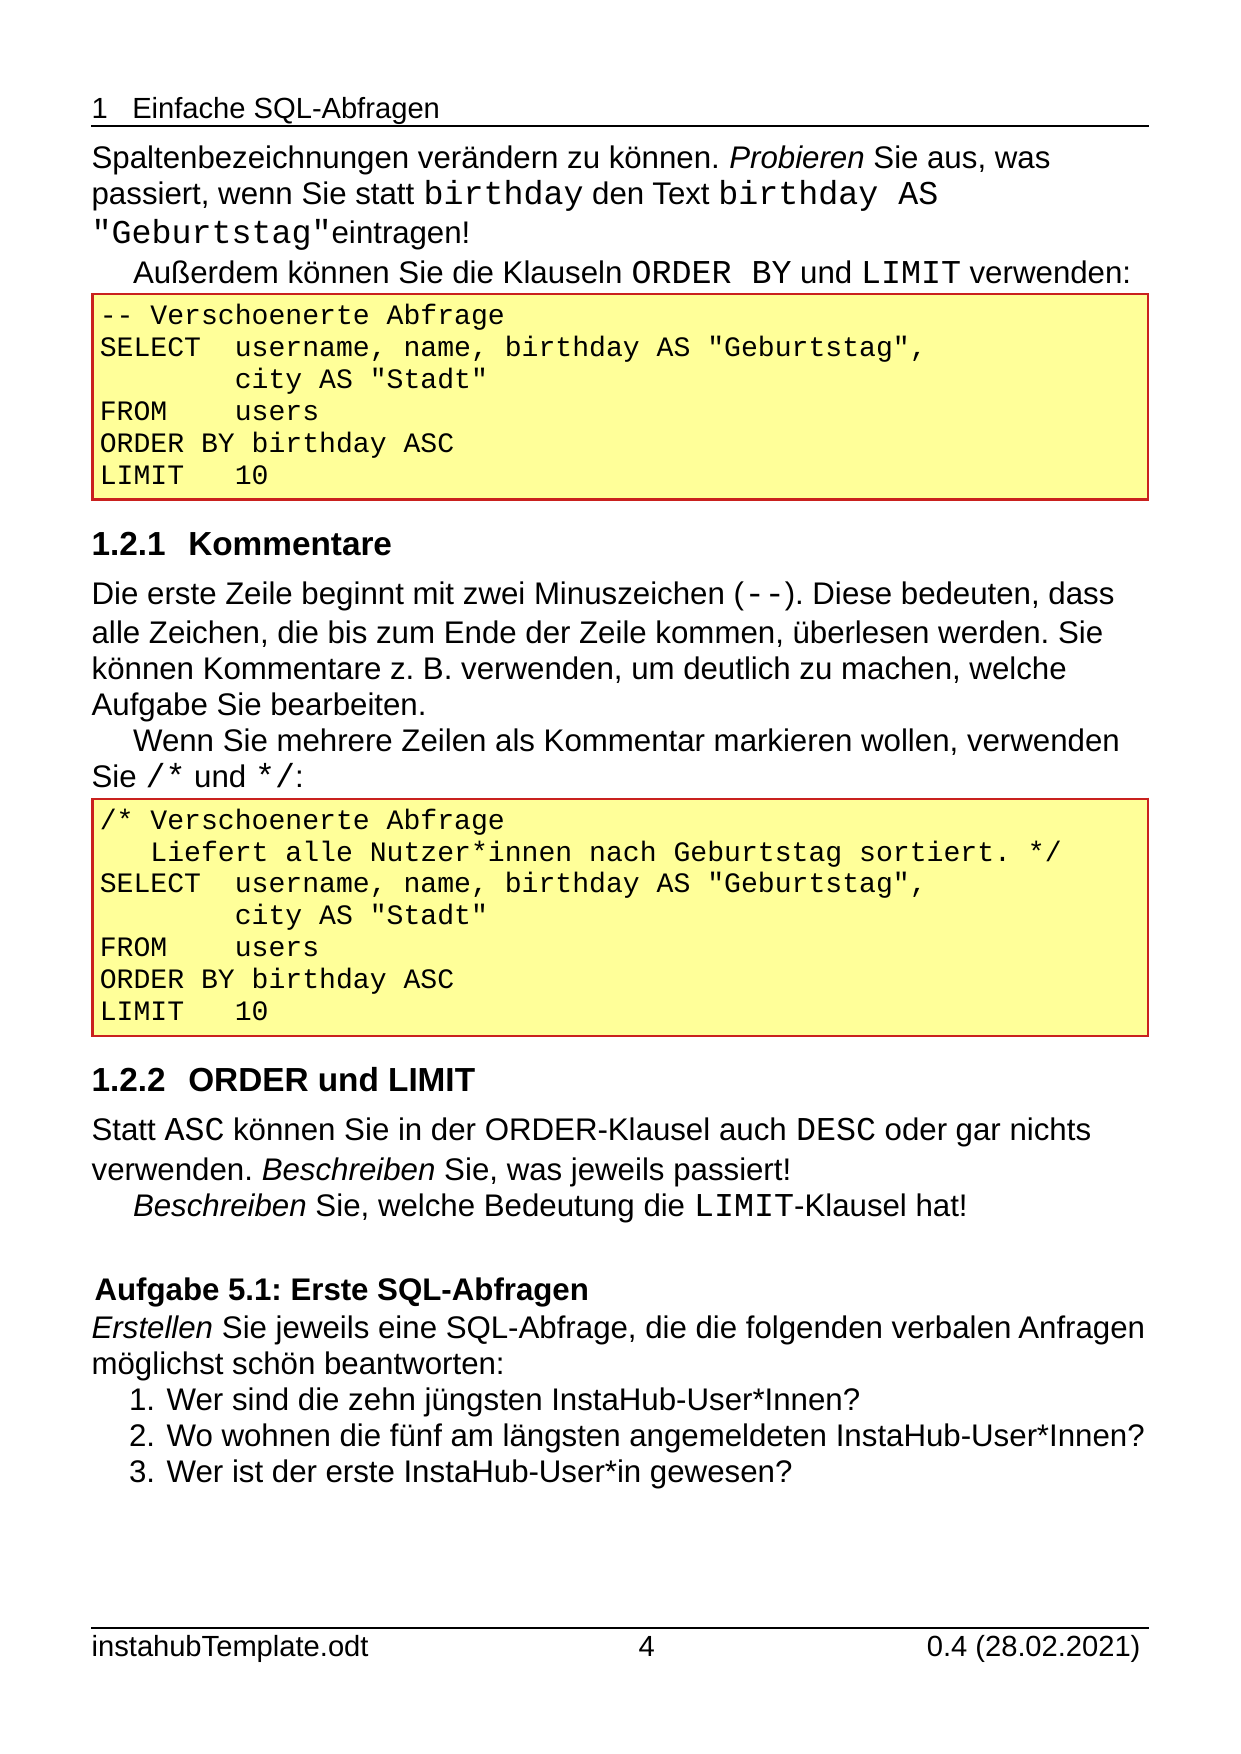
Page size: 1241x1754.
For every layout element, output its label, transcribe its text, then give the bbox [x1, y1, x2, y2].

text Beschreiben Sie, welche Bedeutung die LIMIT-Klausel hat! [91, 1187, 1149, 1226]
text ORDER BY birthday ASC [94, 421, 1147, 453]
text /* Verschoenerte Abfrage [94, 800, 1147, 829]
text FROM users [94, 925, 1147, 957]
text SELECT username, name, birthday AS "Geburtstag", [94, 861, 1147, 893]
list Wo wohnen die fünf am längsten angemeldeten InstaHub-User*Innen? [129, 1417, 1149, 1453]
text Statt ASC können Sie in der ORDER-Klausel auch DESC oder gar nichts verwenden. Beschreiben Sie, was jeweils passiert! [91, 1111, 1149, 1187]
text city AS "Stadt" [94, 357, 1147, 389]
subtitle Aufgabe 5.1: Erste SQL-Abfragen [91, 1268, 1149, 1309]
text Die erste Zeile beginnt mit zwei Minuszeichen (--). Diese bedeuten, dass alle Zeichen, die bis zum Ende der Zeile kommen, überlesen werden. Sie können Kommentare z. B. verwenden, um deutlich zu machen, welche Aufgabe Sie bearbeiten. [91, 575, 1149, 722]
list Wer ist der erste InstaHub-User*in gewesen? [129, 1453, 1149, 1489]
list Wer sind die zehn jüngsten InstaHub-User*Innen? [129, 1381, 1149, 1417]
subtitle ORDER und LIMIT [91, 1061, 1149, 1099]
text LIMIT 10 [94, 989, 1147, 1035]
text Erstellen Sie jeweils eine SQL-Abfrage, die die folgenden verbalen Anfragen möglichst schön beantworten: [91, 1309, 1149, 1381]
text city AS "Stadt" [94, 893, 1147, 925]
text Spaltenbezeichnungen verändern zu können. Probieren Sie aus, was passiert, wenn Sie statt birthday den Text birthday AS "Geburtstag"eintragen! [91, 139, 1149, 254]
text Wenn Sie mehrere Zeilen als Kommentar markieren wollen, verwenden Sie /* und */: [91, 722, 1149, 798]
text ORDER BY birthday ASC [94, 957, 1147, 989]
text LIMIT 10 [94, 453, 1147, 498]
subtitle Kommentare [91, 524, 1149, 563]
text -- Verschoenerte Abfrage [94, 295, 1147, 325]
text SELECT username, name, birthday AS "Geburtstag", [94, 325, 1147, 357]
text FROM users [94, 389, 1147, 421]
text Liefert alle Nutzer*innen nach Geburtstag sortiert. */ [94, 829, 1147, 861]
text Außerdem können Sie die Klauseln ORDER BY und LIMIT verwenden: [91, 254, 1149, 293]
